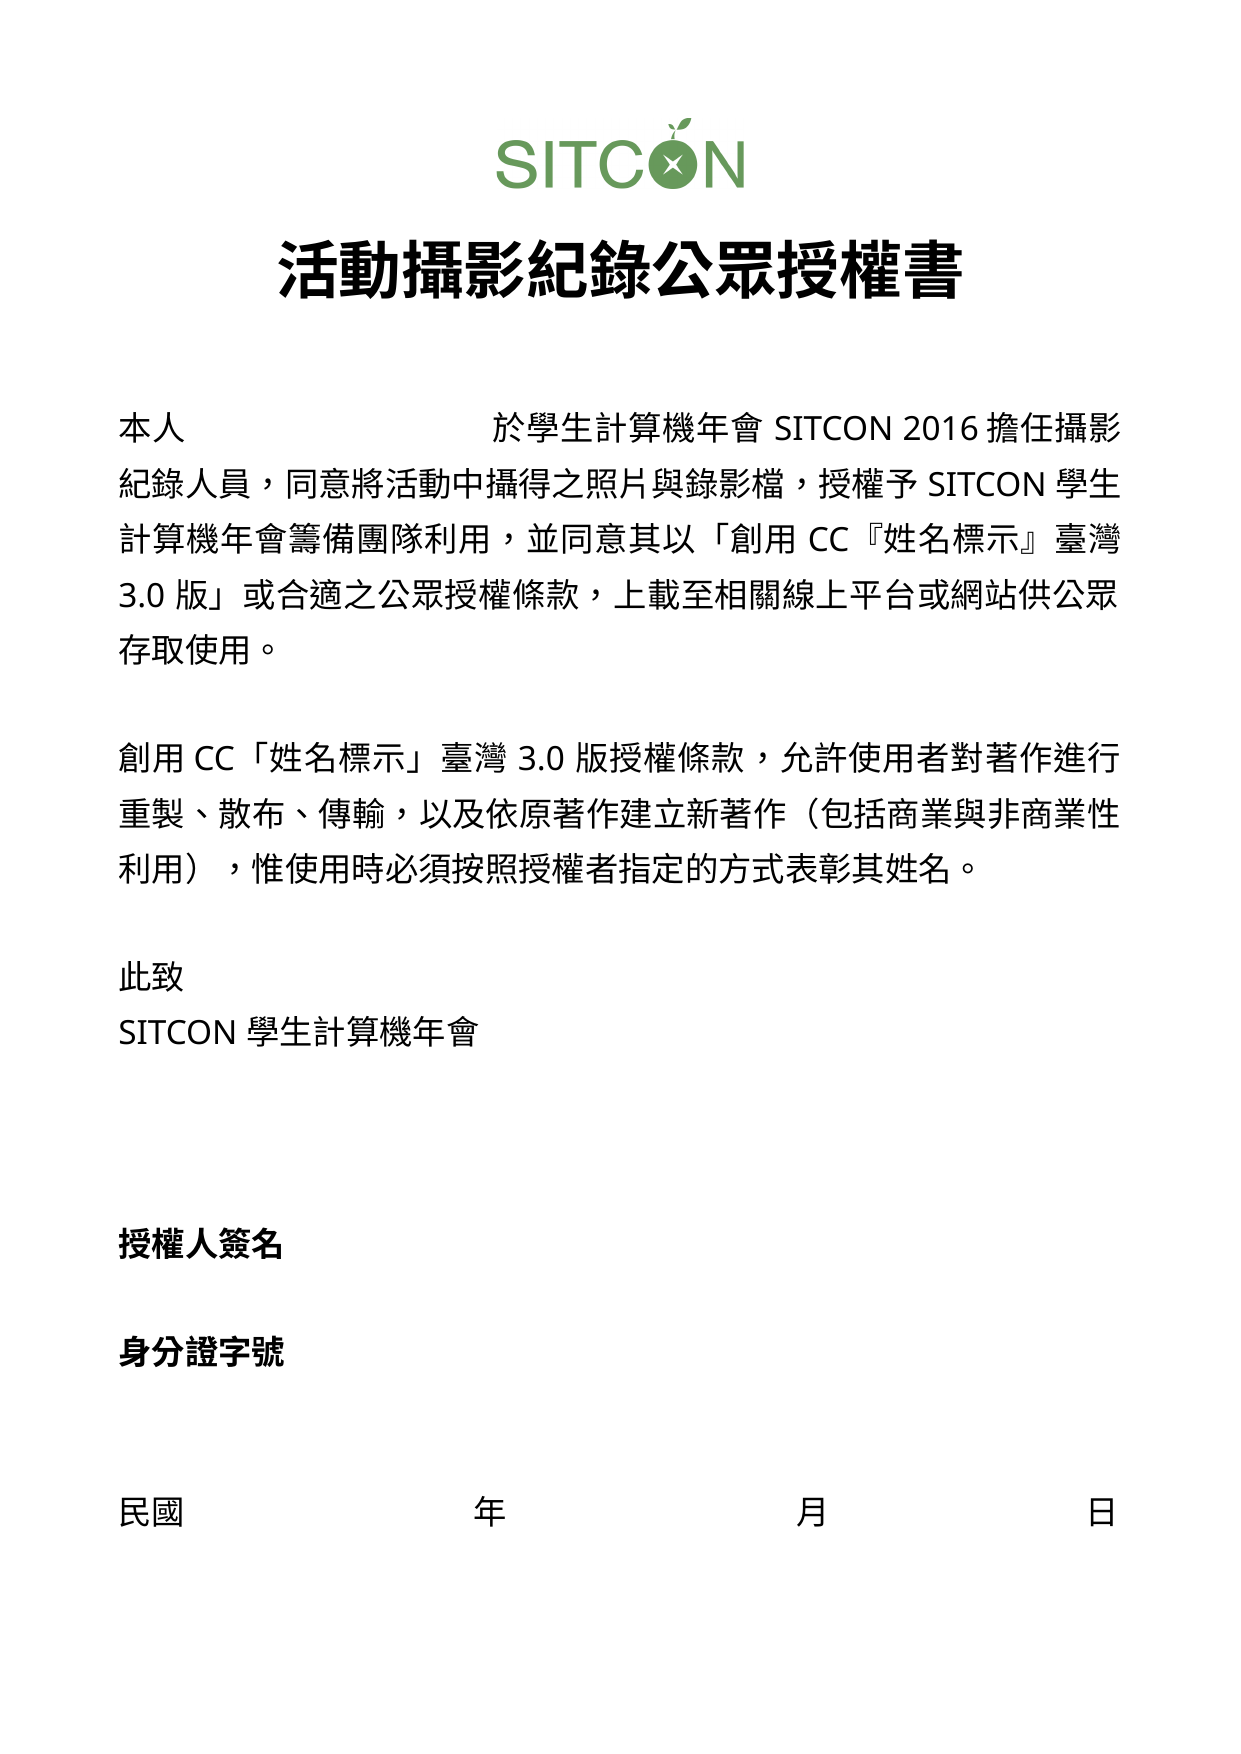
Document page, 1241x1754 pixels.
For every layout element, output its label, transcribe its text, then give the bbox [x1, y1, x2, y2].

text 本人 於學生計算機年會SITCON 2016擔任攝影紀錄人員，同意將活動中攝得之照片與錄影檔，授權予 SITCON 學生計算機年會籌備團隊利用，並同意其以「創用CC『姓名標示』臺灣 3.0 版」或合適之公眾授權條款，上載至相關線上平台或網站供公眾存取使用。 [118, 402, 1122, 672]
text 身分證字號 [118, 1326, 1122, 1374]
text 民國 年 月 日 [118, 1485, 1122, 1534]
subtitle 活動攝影紀錄公眾授權書 [118, 221, 1122, 311]
text 創用CC「姓名標示」臺灣 3.0 版授權條款，允許使用者對著作進行重製、散布、傳輸，以及依原著作建立新著作（包括商業與非商業性利用），惟使用時必須按照授權者指定的方式表彰其姓名。 [118, 732, 1122, 891]
picture [496, 118, 744, 189]
text 此致 [118, 950, 1122, 999]
text SITCON 學生計算機年會 [118, 1006, 1122, 1054]
text 授權人簽名 [118, 1218, 1122, 1266]
